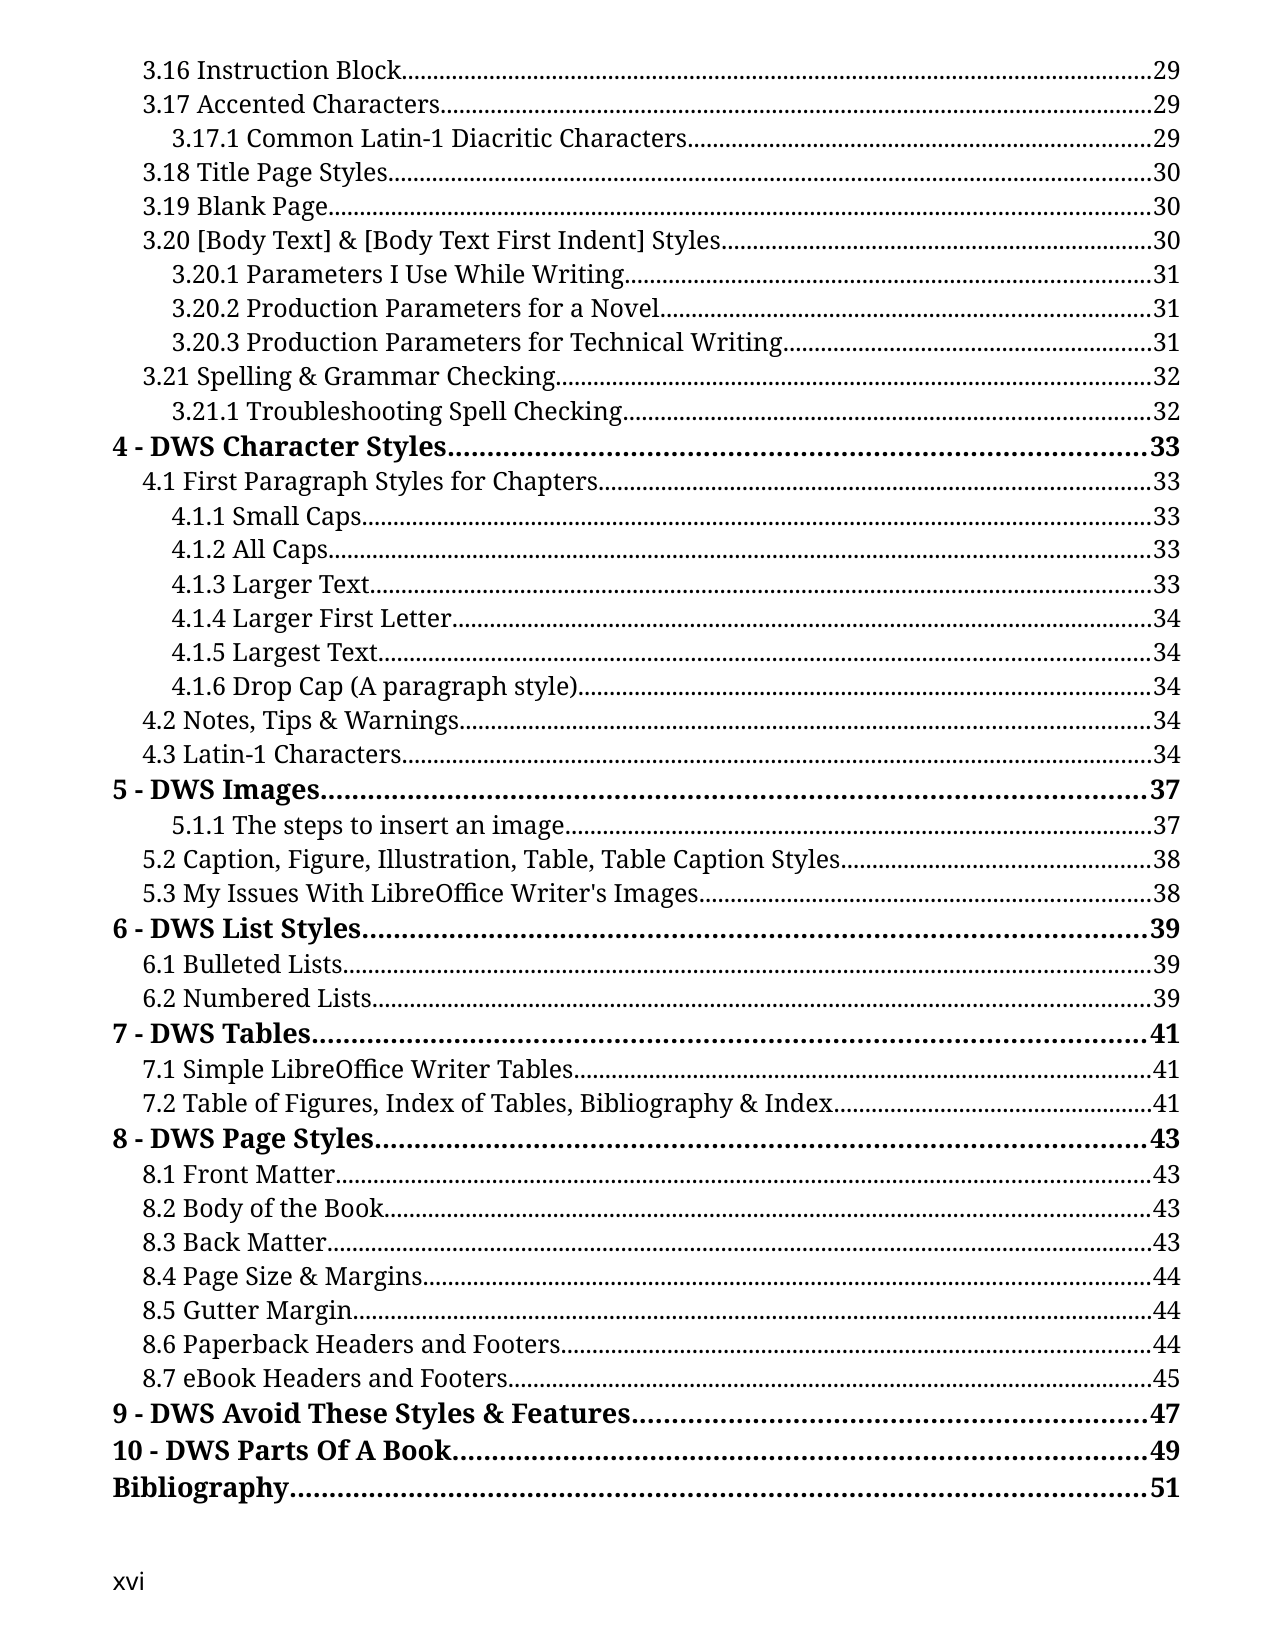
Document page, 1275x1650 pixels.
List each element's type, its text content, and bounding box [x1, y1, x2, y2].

text 3.18 Title Page Styles 30 [142, 155, 1181, 189]
text 3.16 Instruction Block 29 [142, 52, 1181, 87]
text 3.17 Accented Characters 29 [142, 87, 1181, 121]
text 10 - DWS Parts Of A Book 49 [112, 1432, 1181, 1469]
text 3.20.1 Parameters I Use While Writing 31 [171, 257, 1181, 291]
text 4.1 First Paragraph Styles for Chapters 33 [142, 464, 1181, 498]
text 8 - DWS Page Styles 43 [112, 1120, 1181, 1157]
text 6.1 Bulleted Lists 39 [142, 947, 1181, 981]
text 9 - DWS Avoid These Styles & Features 47 [112, 1395, 1181, 1432]
text 3.21 Spelling & Grammar Checking 32 [142, 359, 1181, 393]
text Bibliography 51 [112, 1469, 1181, 1506]
text 5.3 My Issues With LibreOffice Writer's Images 38 [142, 876, 1181, 910]
text 3.20.3 Production Parameters for Technical Writing 31 [171, 325, 1181, 359]
text 4 - DWS Character Styles 33 [112, 427, 1181, 464]
text 3.20.2 Production Parameters for a Novel 31 [171, 291, 1181, 325]
text 8.6 Paperback Headers and Footers 44 [142, 1327, 1181, 1361]
text 7.1 Simple LibreOffice Writer Tables 41 [142, 1052, 1181, 1086]
text 5 - DWS Images 37 [112, 771, 1181, 807]
text 8.4 Page Size & Margins 44 [142, 1259, 1181, 1293]
text 8.7 eBook Headers and Footers 45 [142, 1361, 1181, 1395]
text 4.1.1 Small Caps 33 [171, 498, 1181, 532]
text 7.2 Table of Figures, Index of Tables, Bibliography & Index 41 [142, 1086, 1181, 1120]
text 3.19 Blank Page 30 [142, 189, 1181, 223]
text 4.2 Notes, Tips & Warnings 34 [142, 702, 1181, 737]
text 6 - DWS List Styles 39 [112, 910, 1181, 947]
text 5.1.1 The steps to insert an image 37 [171, 807, 1181, 842]
text 4.1.6 Drop Cap (A paragraph style) 34 [171, 668, 1181, 702]
text 4.1.5 Largest Text 34 [171, 634, 1181, 668]
text 8.2 Body of the Book 43 [142, 1191, 1181, 1225]
text 3.20 [Body Text] & [Body Text First Indent] Styles 30 [142, 223, 1181, 257]
text 8.3 Back Matter 43 [142, 1225, 1181, 1259]
text 4.1.4 Larger First Letter 34 [171, 600, 1181, 634]
text 8.1 Front Matter 43 [142, 1157, 1181, 1191]
text 8.5 Gutter Margin 44 [142, 1293, 1181, 1327]
text 4.1.2 All Caps 33 [171, 532, 1181, 566]
text 4.3 Latin-1 Characters 34 [142, 737, 1181, 771]
text 4.1.3 Larger Text 33 [171, 566, 1181, 600]
text 3.17.1 Common Latin-1 Diacritic Characters 29 [171, 121, 1181, 155]
text 5.2 Caption, Figure, Illustration, Table, Table Caption Styles 38 [142, 842, 1181, 876]
text 6.2 Numbered Lists 39 [142, 981, 1181, 1015]
text 7 - DWS Tables 41 [112, 1015, 1181, 1052]
text 3.21.1 Troubleshooting Spell Checking 32 [171, 393, 1181, 427]
